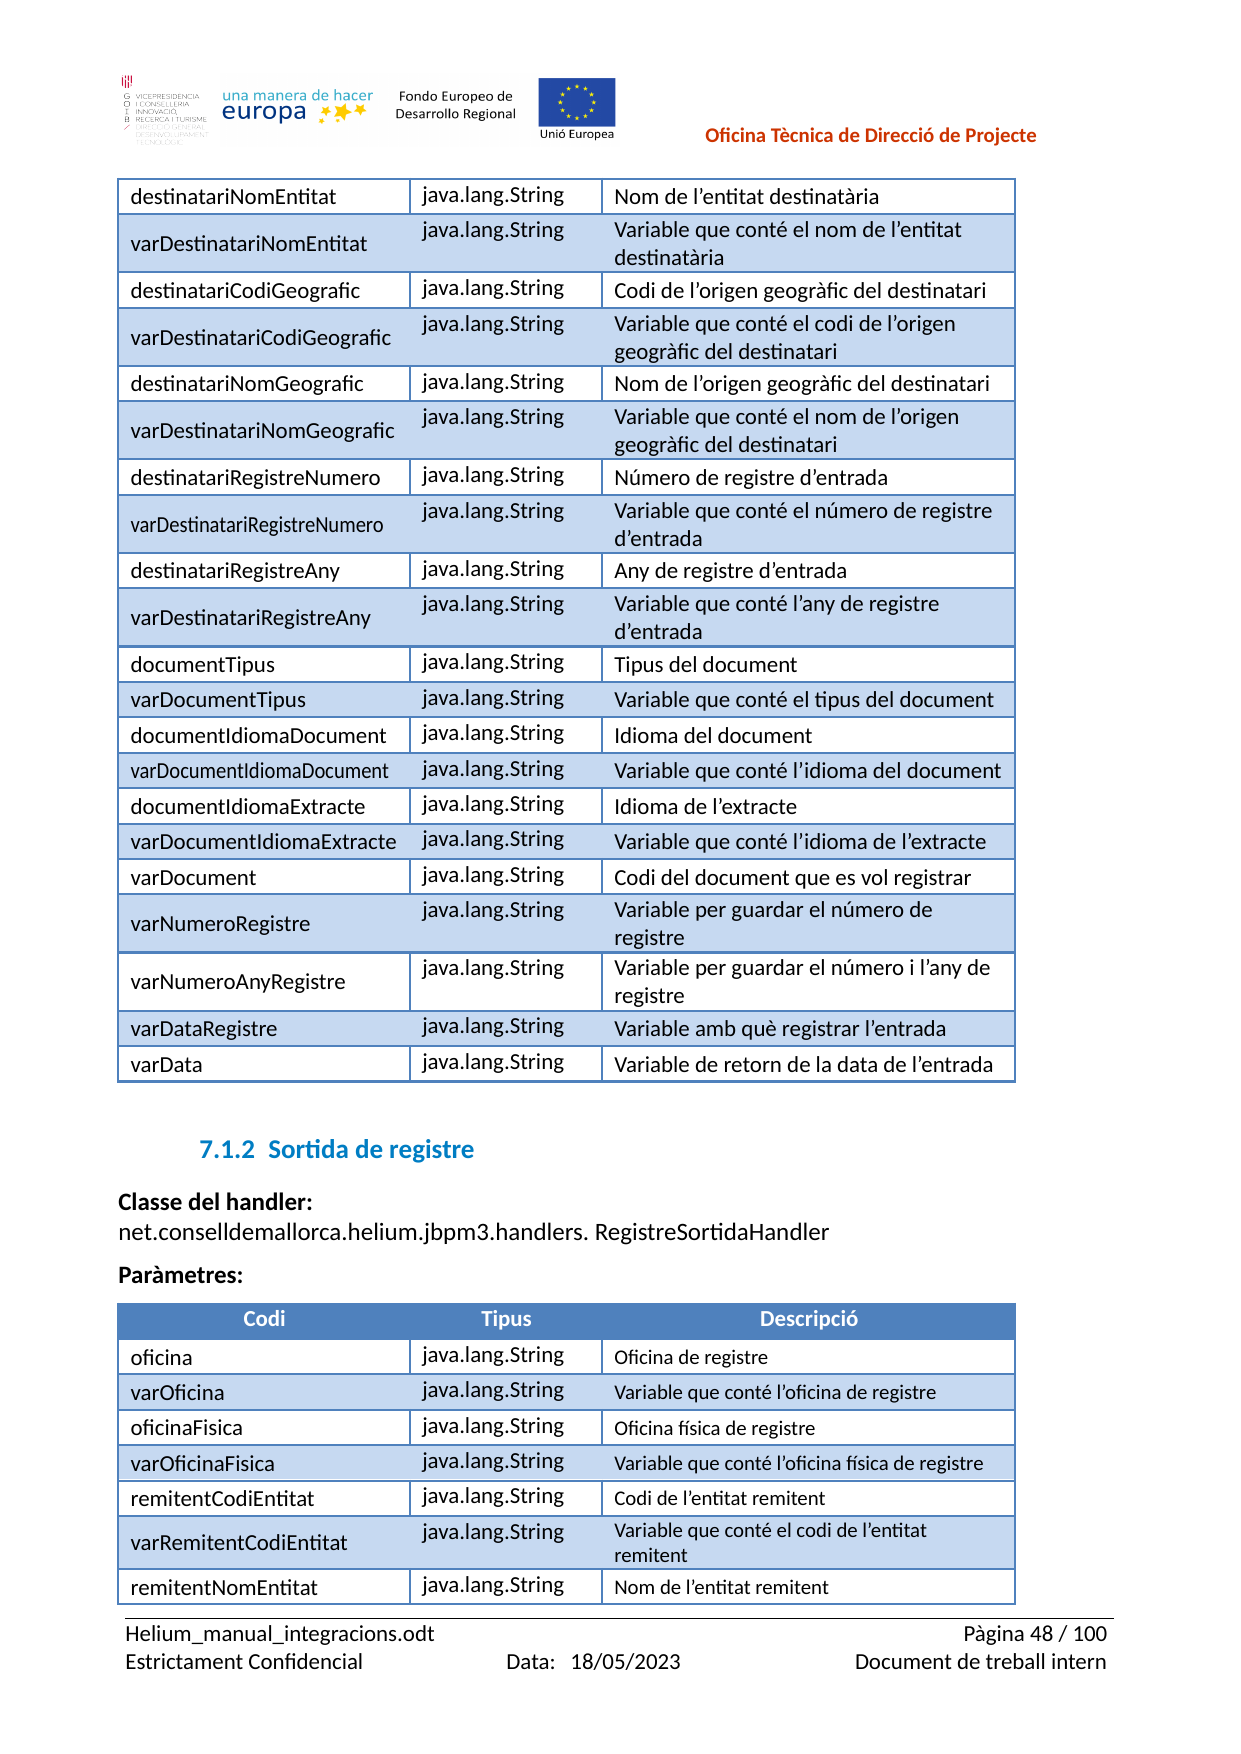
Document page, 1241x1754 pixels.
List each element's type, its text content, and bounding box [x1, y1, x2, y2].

table_cell java.lang.String [411, 1047, 601, 1080]
table_cell Nom de l’origen geogràfic del destinatari [603, 367, 1014, 400]
table_cell varDestinatariNomGeografic [119, 402, 410, 458]
table_cell varOficinaFisica [119, 1446, 410, 1479]
table_cell Codi de l’entitat remitent [603, 1482, 1014, 1515]
table_cell java.lang.String [411, 648, 601, 681]
text Classe del handler: [118, 1186, 1122, 1216]
table_cell java.lang.String [411, 460, 601, 494]
table_cell java.lang.String [411, 1340, 601, 1373]
table_cell Variable per guardar el número i l’any de registre [603, 954, 1014, 1009]
picture [219, 73, 621, 147]
table_cell java.lang.String [410, 309, 602, 365]
table_cell remitentCodiEntitat [119, 1482, 409, 1515]
table_cell java.lang.String [410, 1517, 602, 1568]
table_cell documentTipus [119, 648, 409, 681]
table_cell Variable que conté l’any de registre d’entrada [602, 589, 1014, 645]
table_cell Variable que conté l’idioma de l’extracte [602, 825, 1014, 858]
table_cell java.lang.String [410, 1012, 602, 1045]
table_cell java.lang.String [411, 954, 601, 1009]
table_cell Variable amb què registrar l’entrada [602, 1012, 1014, 1045]
table_header Descripció [602, 1305, 1014, 1338]
table_cell Oficina física de registre [603, 1411, 1014, 1444]
table_cell java.lang.String [410, 1446, 602, 1479]
table_cell varDestinatariCodiGeografic [119, 309, 410, 365]
table_cell varDocument [119, 860, 409, 893]
table_cell java.lang.String [411, 180, 601, 213]
table_cell varData [119, 1047, 409, 1080]
table_cell Idioma de l’extracte [603, 789, 1014, 822]
table_cell varNumeroRegistre [119, 895, 410, 951]
table_cell Nom de l’entitat destinatària [603, 180, 1014, 213]
table_cell destinatariRegistreNumero [119, 460, 409, 494]
table_cell java.lang.String [411, 273, 601, 307]
table_cell Codi de l’origen geogràfic del destinatari [603, 273, 1014, 307]
table_cell varDocumentTipus [119, 683, 410, 716]
picture [118, 73, 213, 147]
table_cell destinatariRegistreAny [119, 554, 409, 587]
table_cell documentIdiomaDocument [119, 718, 409, 752]
table_cell Oficina de registre [603, 1340, 1014, 1373]
table_cell Idioma del document [603, 718, 1014, 752]
table_cell Variable que conté el codi de l’origen geogràfic del destinatari [602, 309, 1014, 365]
text net.conselldemallorca.helium.jbpm3.handlers. RegistreSortidaHandler [118, 1216, 1122, 1247]
table_cell java.lang.String [411, 367, 601, 400]
table_cell java.lang.String [410, 402, 602, 458]
subtitle Sortida de registre [193, 1132, 1122, 1165]
table_cell varDocumentIdiomaExtracte [119, 825, 410, 858]
table_cell java.lang.String [411, 554, 601, 587]
table_cell java.lang.String [410, 895, 602, 951]
table_cell Variable que conté l’oficina de registre [602, 1375, 1014, 1409]
table_cell varRemitentCodiEntitat [119, 1517, 410, 1568]
table_cell Variable que conté el tipus del document [602, 683, 1014, 716]
table_cell java.lang.String [410, 215, 602, 271]
table_cell varDestinatariRegistreNumero [119, 496, 410, 552]
table_cell varNumeroAnyRegistre [119, 954, 409, 1009]
table_header Codi [119, 1305, 410, 1338]
table_cell Tipus del document [603, 648, 1014, 681]
table_cell java.lang.String [410, 589, 602, 645]
table_cell java.lang.String [411, 789, 601, 822]
table_cell Variable que conté el número de registre d’entrada [602, 496, 1014, 552]
table_cell documentIdiomaExtracte [119, 789, 409, 822]
table_cell Variable de retorn de la data de l’entrada [603, 1047, 1014, 1080]
table_cell java.lang.String [410, 683, 602, 716]
table_cell Codi del document que es vol registrar [603, 860, 1014, 893]
table_cell varOficina [119, 1375, 410, 1409]
table_cell java.lang.String [410, 496, 602, 552]
table_cell java.lang.String [410, 825, 602, 858]
table_cell destinatariNomGeografic [119, 367, 409, 400]
table_cell Número de registre d’entrada [603, 460, 1014, 494]
table_cell Variable que conté l’oficina física de registre [602, 1446, 1014, 1479]
table_cell Variable que conté el codi de l’entitat remitent [602, 1517, 1014, 1568]
table_cell varDestinatariRegistreAny [119, 589, 410, 645]
table_cell varDocumentIdiomaDocument [119, 754, 410, 787]
table_cell java.lang.String [411, 1570, 601, 1603]
table_header Tipus [410, 1305, 602, 1338]
table_cell java.lang.String [411, 1482, 601, 1515]
table_cell java.lang.String [411, 860, 601, 893]
table_cell Variable que conté el nom de l’origen geogràfic del destinatari [602, 402, 1014, 458]
table_cell Variable que conté l’idioma del document [602, 754, 1014, 787]
table_cell remitentNomEntitat [119, 1570, 409, 1603]
table_cell varDataRegistre [119, 1012, 410, 1045]
table_cell Nom de l’entitat remitent [603, 1570, 1014, 1603]
table_cell Any de registre d’entrada [603, 554, 1014, 587]
table_cell Variable per guardar el número de registre [602, 895, 1014, 951]
table_cell oficinaFisica [119, 1411, 409, 1444]
table_cell varDestinatariNomEntitat [119, 215, 410, 271]
text Paràmetres: [118, 1259, 1122, 1290]
table_cell java.lang.String [410, 754, 602, 787]
table_cell destinatariNomEntitat [119, 180, 409, 213]
table_cell java.lang.String [411, 1411, 601, 1444]
table_cell Variable que conté el nom de l’entitat destinatària [602, 215, 1014, 271]
table_cell oficina [119, 1340, 409, 1373]
table_cell java.lang.String [410, 1375, 602, 1409]
table_cell destinatariCodiGeografic [119, 273, 409, 307]
table_cell java.lang.String [411, 718, 601, 752]
